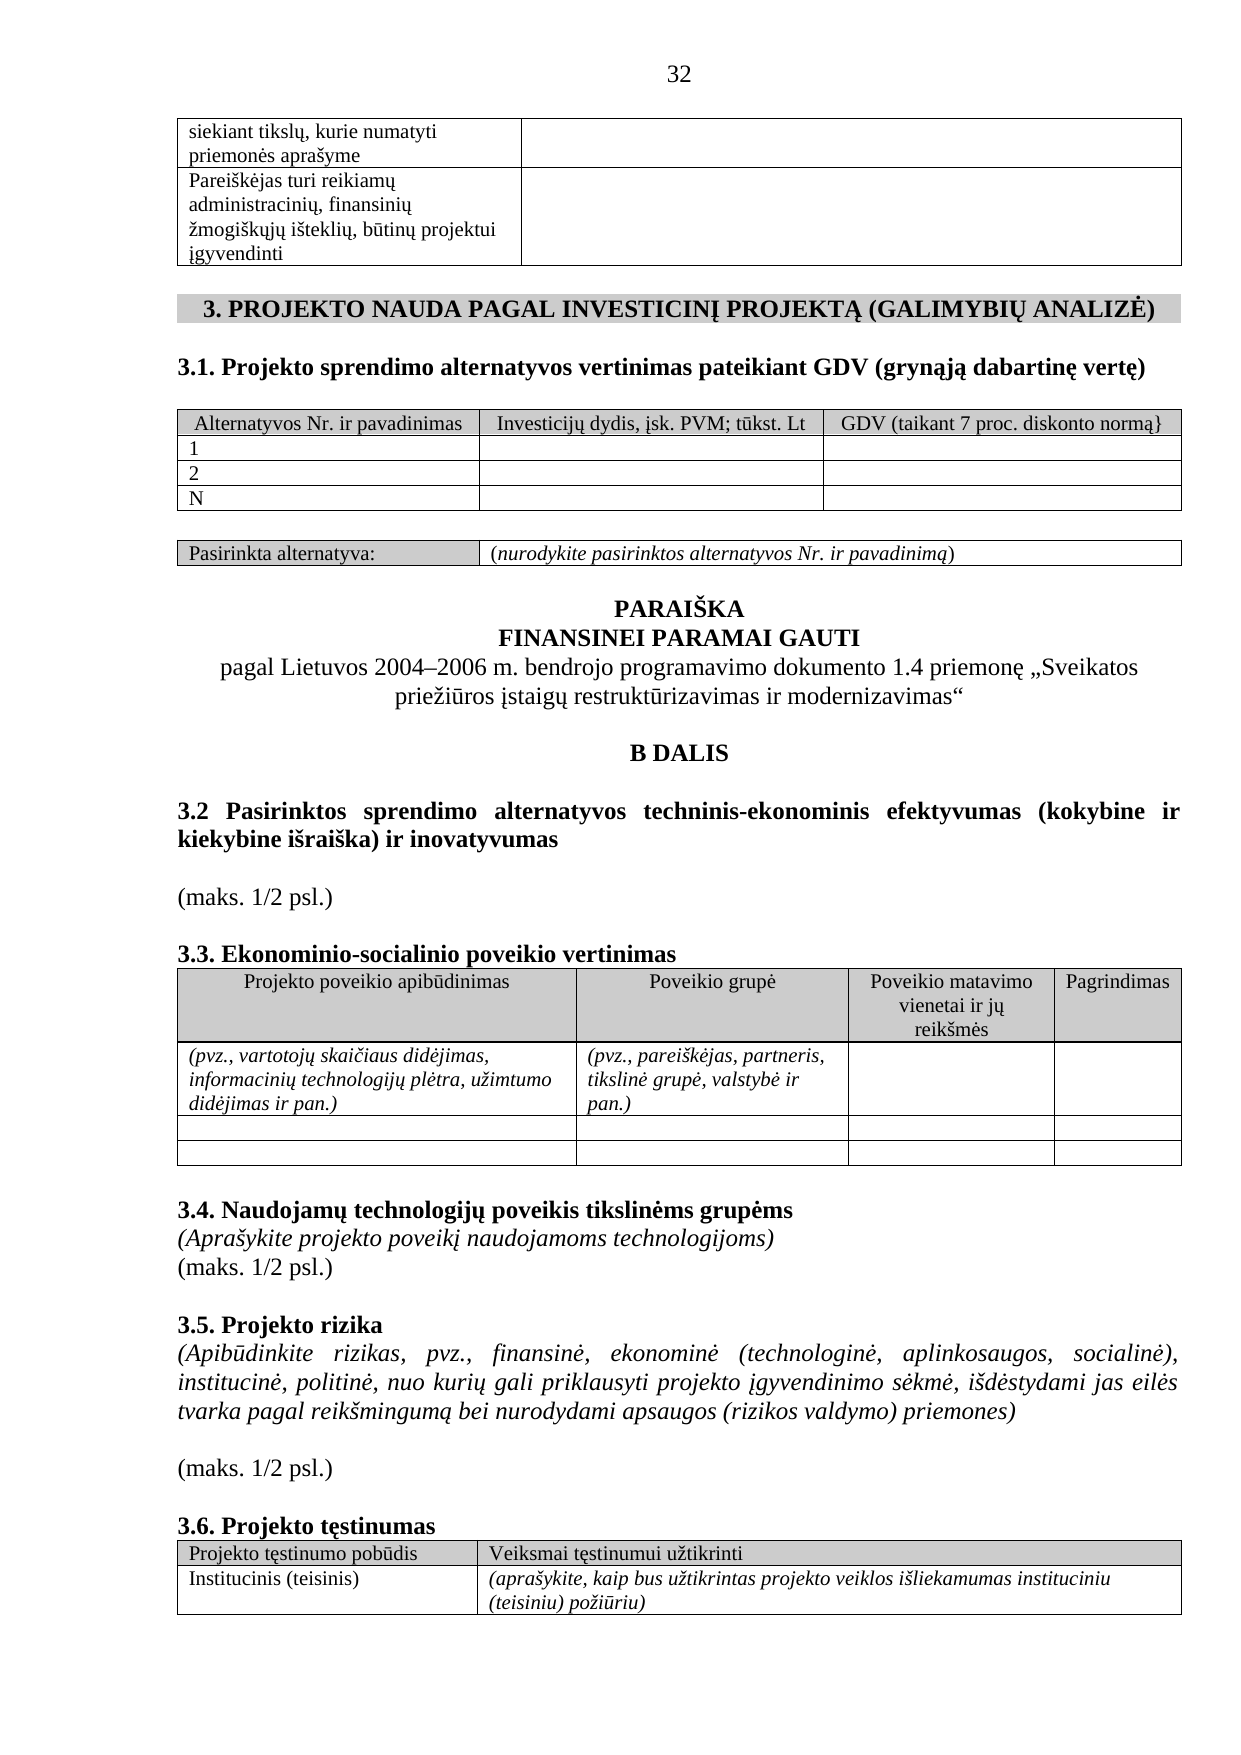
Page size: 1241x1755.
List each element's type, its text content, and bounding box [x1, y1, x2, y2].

table_header Alternatyvos Nr. ir pavadinimas [178, 410, 479, 434]
table_cell [577, 1141, 848, 1165]
text (Apibūdinkite rizikas, pvz., finansinė, ekonominė (technologinė, aplinkosaugos, socialinė), institucinė, politinė, nuo kurių gali priklausyti projekto įgyvendinimo sėkmė, išdėstydami jas eilės tvarka pagal reikšmingumą bei nurodydami apsaugos (rizikos valdymo) priemones) [177, 1338, 1181, 1425]
table_cell [577, 1116, 848, 1140]
text 3.2 Pasirinktos sprendimo alternatyvos techninis-ekonominis efektyvumas (kokybine ir kiekybine išraiška) ir inovatyvumas [177, 796, 1181, 853]
text PARAIŠKA [177, 594, 1181, 623]
table_cell [480, 486, 823, 510]
table_cell [849, 1141, 1054, 1165]
table_cell (pvz., pareiškėjas, partneris, tikslinė grupė, valstybė ir pan.) [577, 1043, 848, 1115]
table_cell N [178, 486, 479, 510]
table_header GDV (taikant 7 proc. diskonto normą} [824, 410, 1181, 434]
text 3.3. Ekonominio-socialinio poveikio vertinimas [177, 939, 1181, 968]
text 3.6. Projekto tęstinumas [177, 1511, 1181, 1540]
table_cell (pvz., vartotojų skaičiaus didėjimas, informacinių technologijų plėtra, užimtumo didėjimas ir pan.) [178, 1043, 576, 1115]
table_cell Institucinis (teisinis) [178, 1566, 477, 1614]
text B DALIS [177, 738, 1181, 767]
text (maks. 1/2 psl.) [177, 882, 1181, 911]
text 3. PROJEKTO NAUDA PAGAL INVESTICINĮ PROJEKTĄ (GALIMYBIŲ ANALIZĖ) [177, 294, 1181, 323]
text pagal Lietuvos 2004–2006 m. bendrojo programavimo dokumento 1.4 priemonę „Sveikatos priežiūros įstaigų restruktūrizavimas ir modernizavimas“ [177, 652, 1181, 709]
table_cell [824, 486, 1181, 510]
table_cell 1 [178, 436, 479, 459]
table_cell Pareiškėjas turi reikiamų administracinių, finansinių žmogiškųjų išteklių, būtinų projektui įgyvendinti [178, 168, 521, 264]
table_cell [849, 1043, 1054, 1115]
table_cell [824, 461, 1181, 485]
text (maks. 1/2 psl.) [177, 1453, 1181, 1482]
text 3.4. Naudojamų technologijų poveikis tikslinėms grupėms [177, 1195, 1181, 1223]
table_header Poveikio matavimo vienetai ir jų reikšmės [849, 969, 1054, 1041]
table_cell [178, 1141, 576, 1165]
table_header Pagrindimas [1055, 969, 1181, 1041]
table_header (nurodykite pasirinktos alternatyvos Nr. ir pavadinimą) [480, 541, 1181, 565]
text (Aprašykite projekto poveikį naudojamoms technologijoms) [177, 1223, 1181, 1252]
table_header Projekto poveikio apibūdinimas [178, 969, 576, 1041]
table_cell [480, 436, 823, 459]
table_header Poveikio grupė [577, 969, 848, 1041]
text 3.5. Projekto rizika [177, 1310, 1181, 1338]
table_cell [1055, 1116, 1181, 1140]
table_cell [1055, 1141, 1181, 1165]
table_cell [480, 461, 823, 485]
text FINANSINEI PARAMAI GAUTI [177, 623, 1181, 652]
table_cell [178, 1116, 576, 1140]
table_cell [849, 1116, 1054, 1140]
table_cell [522, 119, 1181, 167]
table_cell siekiant tikslų, kurie numatyti priemonės aprašyme [178, 119, 521, 167]
table_header Projekto tęstinumo pobūdis [178, 1541, 477, 1565]
table_cell 2 [178, 461, 479, 485]
text 3.1. Projekto sprendimo alternatyvos vertinimas pateikiant GDV (grynąją dabartinę vertę) [177, 352, 1181, 381]
table_cell [522, 168, 1181, 264]
text (maks. 1/2 psl.) [177, 1252, 1181, 1281]
table_cell (aprašykite, kaip bus užtikrintas projekto veiklos išliekamumas instituciniu (teisiniu) požiūriu) [478, 1566, 1181, 1614]
table_cell [1055, 1043, 1181, 1115]
table_header Investicijų dydis, įsk. PVM; tūkst. Lt [480, 410, 823, 434]
table_header Veiksmai tęstinumui užtikrinti [478, 1541, 1181, 1565]
table_cell [824, 436, 1181, 459]
table_header Pasirinkta alternatyva: [178, 541, 479, 565]
